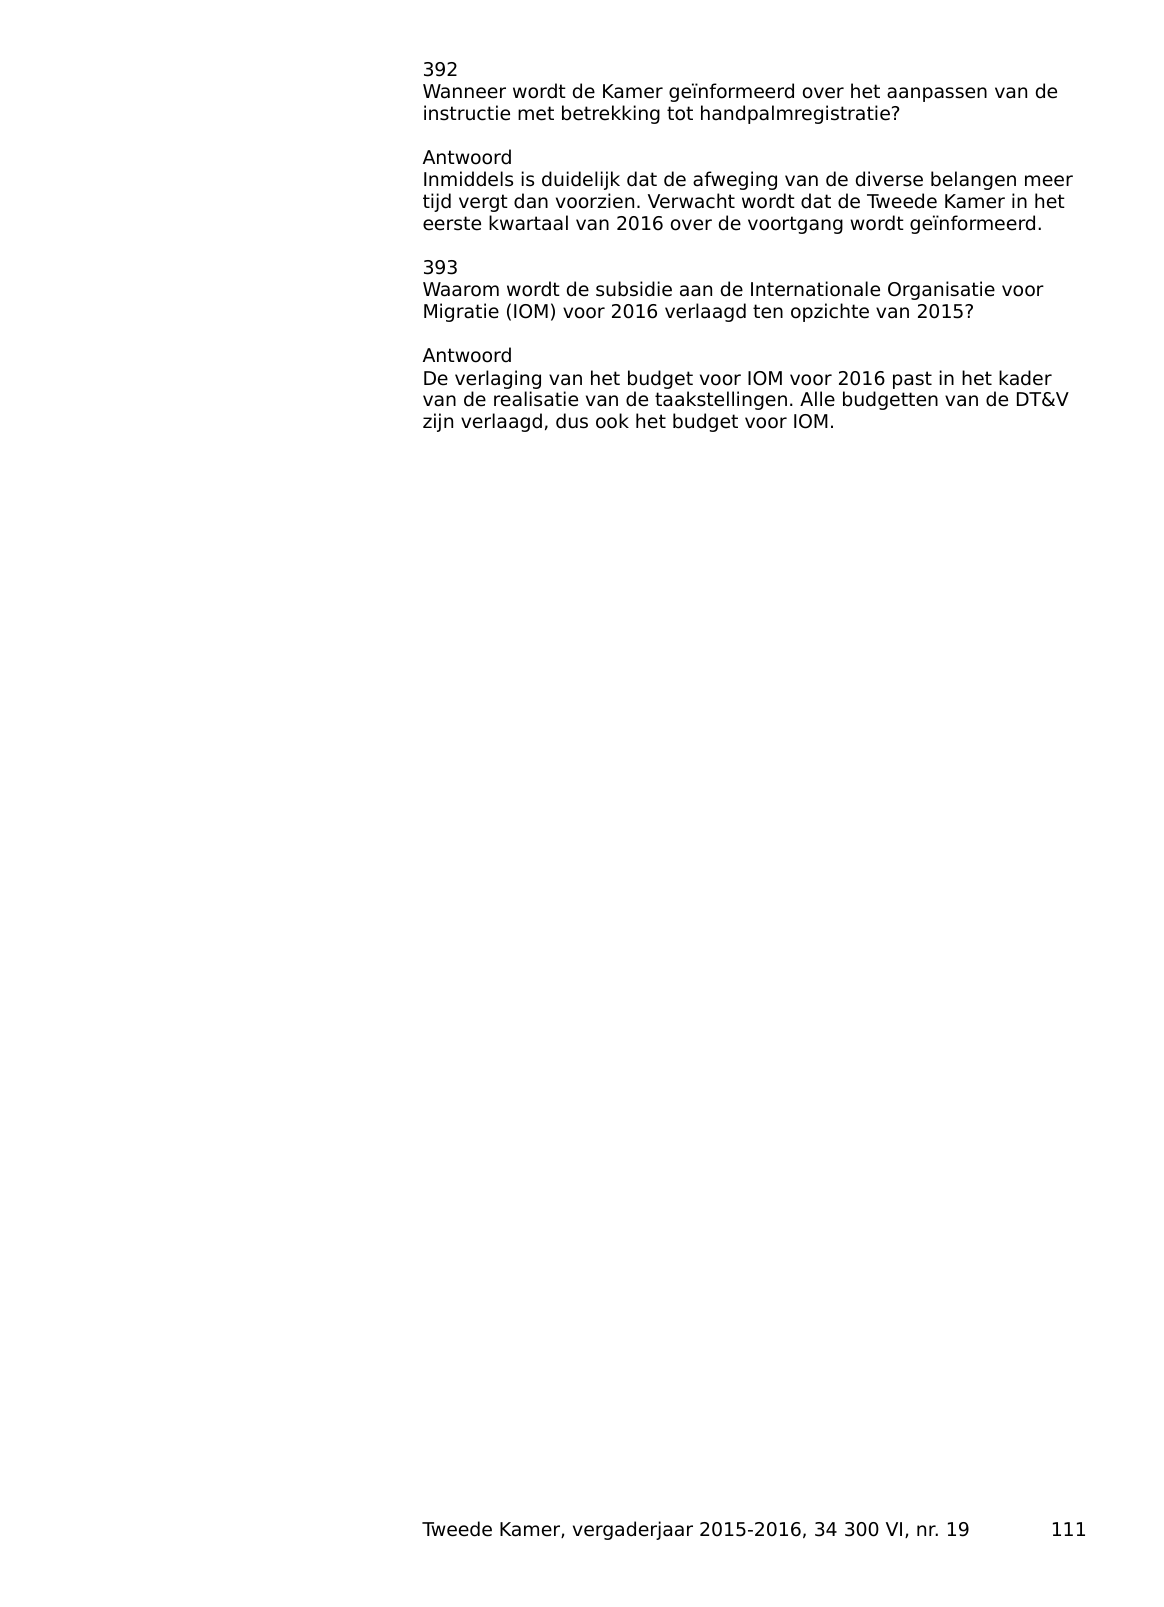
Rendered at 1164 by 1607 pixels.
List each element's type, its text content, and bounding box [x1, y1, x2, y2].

text Wanneer wordt de Kamer geïnformeerd over het aanpassen van de instructie met betrekking tot handpalmregistratie? [422, 81, 1087, 125]
text 393 [422, 257, 1087, 279]
text Waarom wordt de subsidie aan de Internationale Organisatie voor Migratie (IOM) voor 2016 verlaagd ten opzichte van 2015? [422, 279, 1087, 323]
text Antwoord [422, 147, 1087, 169]
text 392 [422, 59, 1087, 81]
text Inmiddels is duidelijk dat de afweging van de diverse belangen meer tijd vergt dan voorzien. Verwacht wordt dat de Tweede Kamer in het eerste kwartaal van 2016 over de voortgang wordt geïnformeerd. [422, 169, 1087, 235]
text Antwoord [422, 345, 1087, 367]
text De verlaging van het budget voor IOM voor 2016 past in het kader van de realisatie van de taakstellingen. Alle budgetten van de DT&V zijn verlaagd, dus ook het budget voor IOM. [422, 367, 1087, 433]
